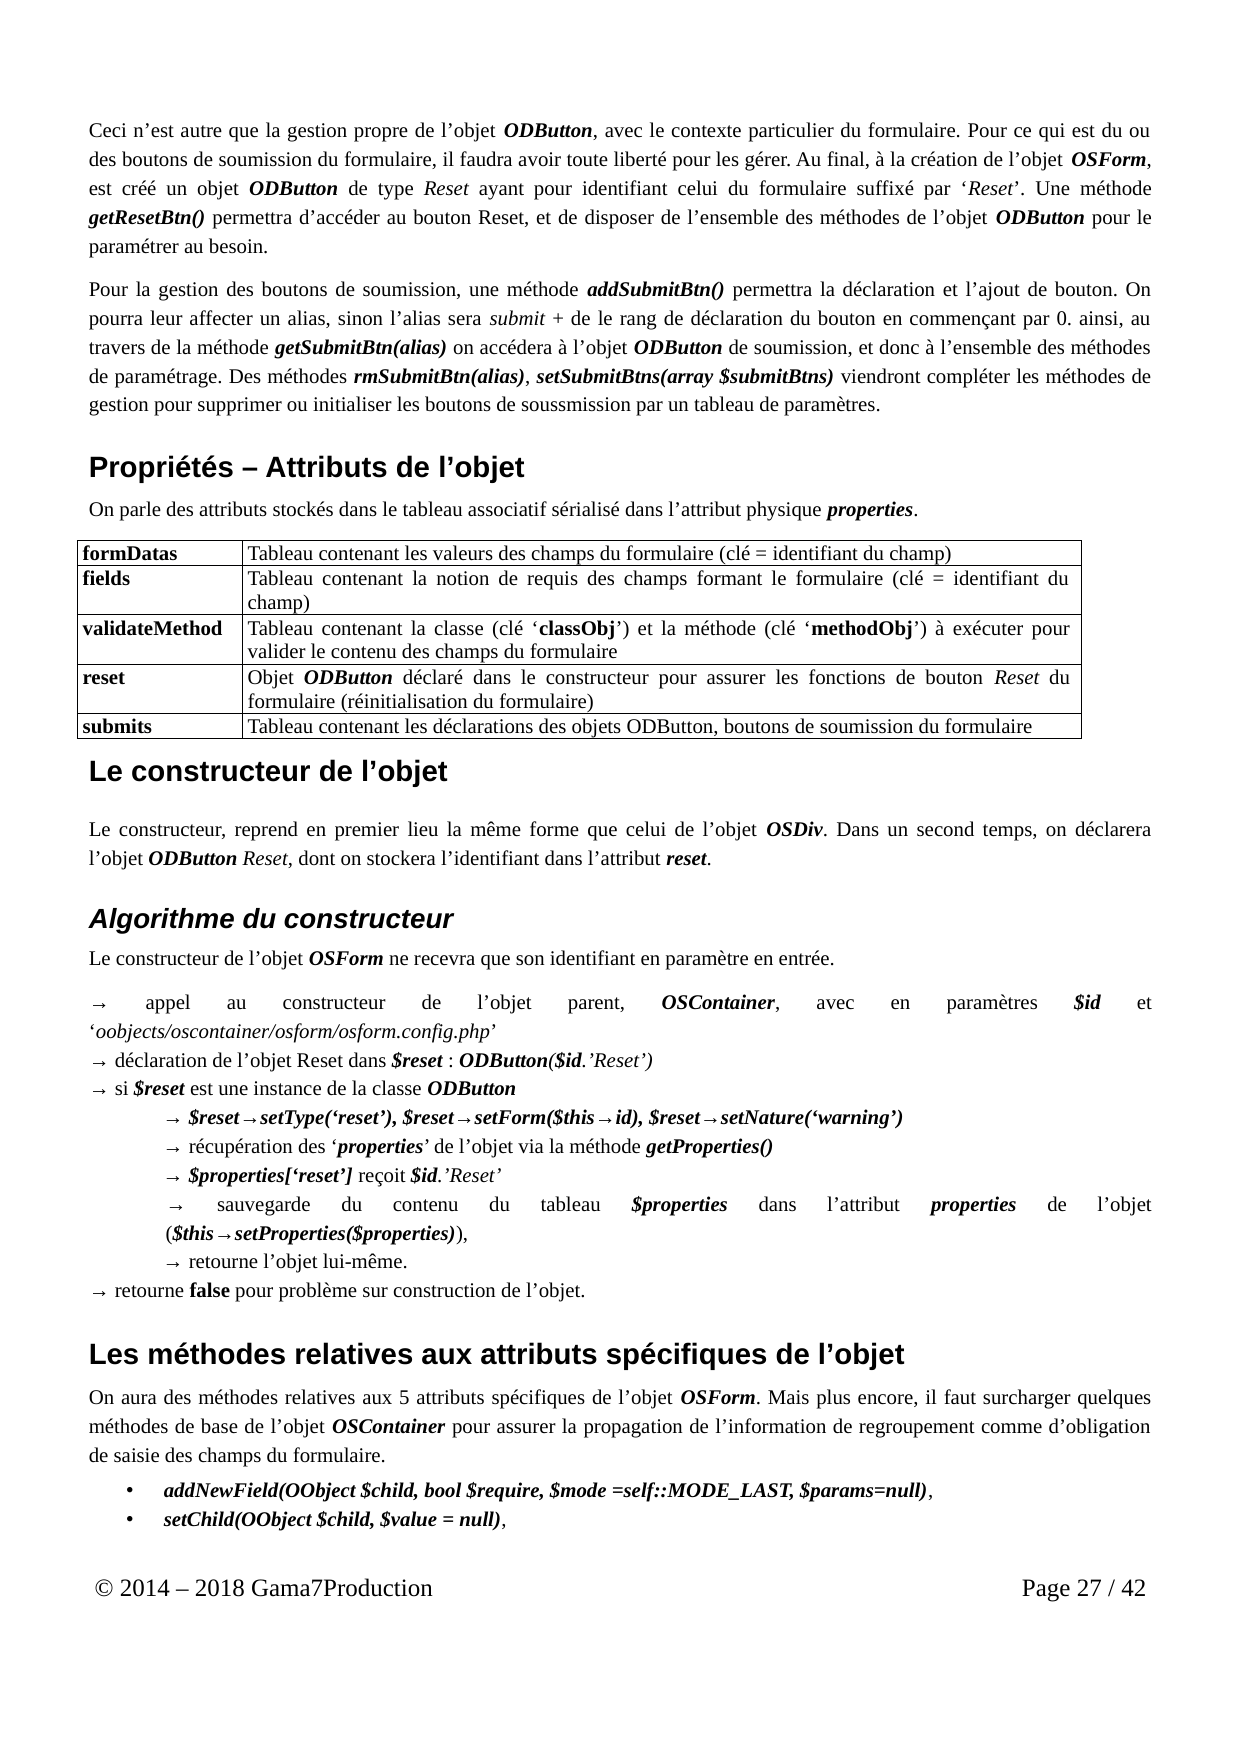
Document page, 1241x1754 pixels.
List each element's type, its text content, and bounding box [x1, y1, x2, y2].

table_cell Tableau contenant la notion de requis des champs formant le formulaire (clé = identifiant du champ) [243, 566, 1081, 614]
table_cell Tableau contenant les déclarations des objets ODButton, boutons de soumission du formulaire [243, 714, 1081, 738]
text → $reset→setType(‘reset’), $reset→setForm($this→id), $reset→setNature(‘warning’) [88, 1105, 1152, 1129]
text → $properties[‘reset’] reçoit $id.’Reset’ [88, 1163, 1152, 1187]
text Ceci n’est autre que la gestion propre de l’objet ODButton, avec le contexte particulier du formulaire. Pour ce qui est du ou des boutons de soumission du formulaire, il faudra avoir toute liberté pour les gérer. Au final, à la création de l’objet OSForm, est créé un objet ODButton de type Reset ayant pour identifiant celui du formulaire suffixé par ‘Reset’. Une méthode getResetBtn() permettra d’accéder au bouton Reset, et de disposer de l’ensemble des méthodes de l’objet ODButton pour le paramétrer au besoin. [88, 118, 1152, 258]
table_cell Objet ODButton déclaré dans le constructeur pour assurer les fonctions de bouton Reset du formulaire (réinitialisation du formulaire) [243, 665, 1081, 713]
text → si $reset est une instance de la classe ODButton [88, 1076, 1152, 1100]
text → appel au constructeur de l’objet parent, OSContainer, avec en paramètres $id et ‘oobjects/oscontainer/osform/osform.config.php’ [88, 990, 1152, 1043]
table_cell validateMethod [78, 615, 242, 663]
text → déclaration de l’objet Reset dans $reset : ODButton($id.’Reset’) [88, 1047, 1152, 1072]
subtitle Le constructeur de l’objet [88, 754, 1152, 787]
table_cell submits [78, 714, 242, 738]
text → retourne l’objet lui-même. [88, 1249, 1152, 1273]
subtitle Les méthodes relatives aux attributs spécifiques de l’objet [88, 1337, 1152, 1370]
text → récupération des ‘properties’ de l’objet via la méthode getProperties() [88, 1134, 1152, 1158]
text Le constructeur de l’objet OSForm ne recevra que son identifiant en paramètre en entrée. [88, 946, 1152, 970]
table_header formDatas [78, 541, 242, 565]
text Le constructeur, reprend en premier lieu la même forme que celui de l’objet OSDiv. Dans un second temps, on déclarera l’objet ODButton Reset, dont on stockera l’identifiant dans l’attribut reset. [88, 817, 1152, 870]
list addNewField(OObject $child, bool $require, $mode =self::MODE_LAST, $params=null), [126, 1478, 1152, 1502]
subtitle Propriétés – Attributs de l’objet [88, 450, 1152, 484]
text Pour la gestion des boutons de soumission, une méthode addSubmitBtn() permettra la déclaration et l’ajout de bouton. On pourra leur affecter un alias, sinon l’alias sera submit + de le rang de déclaration du bouton en commençant par 0. ainsi, au travers de la méthode getSubmitBtn(alias) on accédera à l’objet ODButton de soumission, et donc à l’ensemble des méthodes de paramétrage. Des méthodes rmSubmitBtn(alias), setSubmitBtns(array $submitBtns) viendront compléter les méthodes de gestion pour supprimer ou initialiser les boutons de soussmission par un tableau de paramètres. [88, 277, 1152, 416]
table_header Tableau contenant les valeurs des champs du formulaire (clé = identifiant du champ) [243, 541, 1081, 565]
text → retourne false pour problème sur construction de l’objet. [88, 1278, 1152, 1302]
list setChild(OObject $child, $value = null), [126, 1506, 1152, 1531]
text On parle des attributs stockés dans le tableau associatif sérialisé dans l’attribut physique properties. [88, 497, 1152, 521]
subtitle Algorithme du constructeur [88, 902, 1152, 934]
table_cell Tableau contenant la classe (clé ‘classObj’) et la méthode (clé ‘methodObj’) à exécuter pour valider le contenu des champs du formulaire [243, 615, 1081, 663]
text → sauvegarde du contenu du tableau $properties dans l’attribut properties de l’objet ($this→setProperties($properties)), [165, 1192, 1152, 1245]
table_cell reset [78, 665, 242, 713]
table_cell fields [78, 566, 242, 614]
text On aura des méthodes relatives aux 5 attributs spécifiques de l’objet OSForm. Mais plus encore, il faut surcharger quelques méthodes de base de l’objet OSContainer pour assurer la propagation de l’information de regroupement comme d’obligation de saisie des champs du formulaire. [88, 1385, 1152, 1467]
